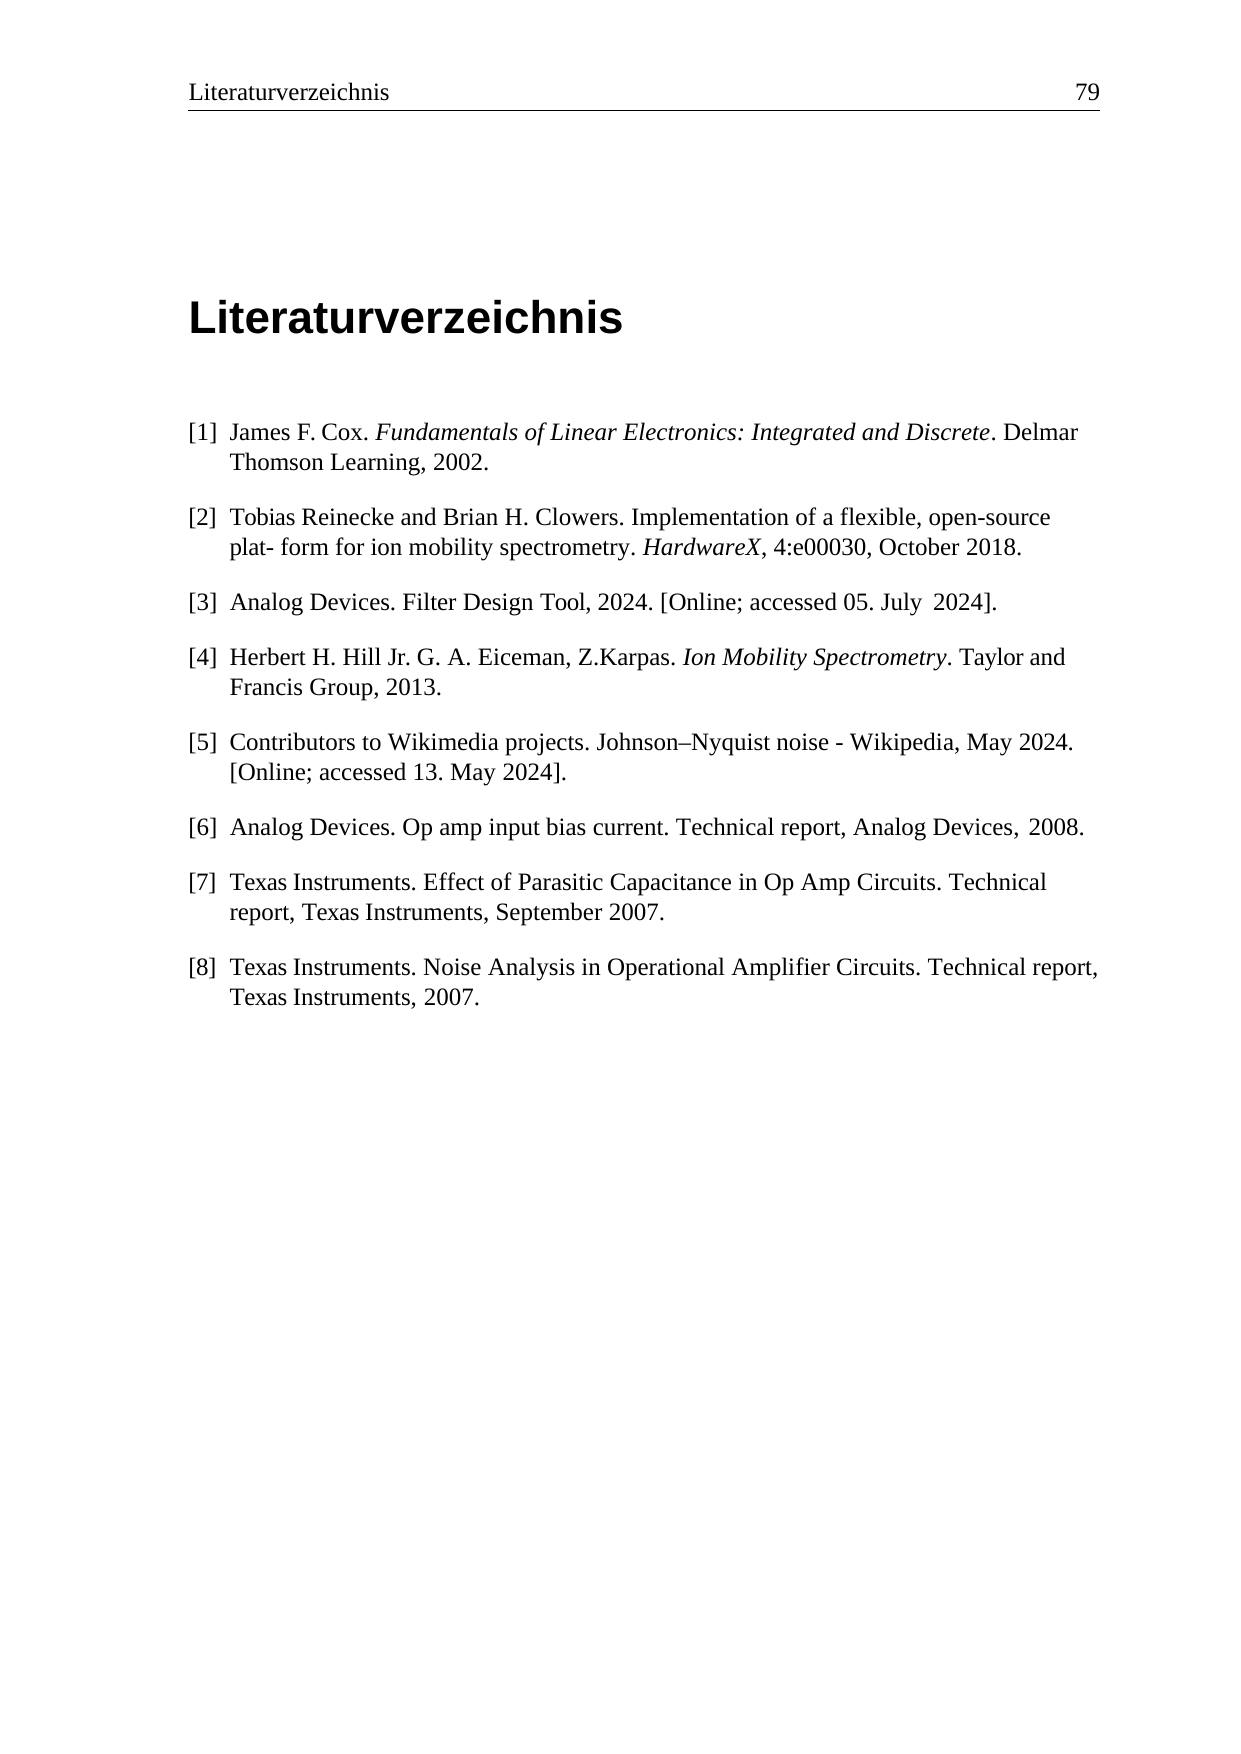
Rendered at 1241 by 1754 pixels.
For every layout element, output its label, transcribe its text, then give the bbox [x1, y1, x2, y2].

text Literaturverzeichnis 79 [188, 77, 1240, 106]
subtitle Literaturverzeichnis [188, 290, 1240, 343]
list Contributors to Wikimedia projects. Johnson–Nyquist noise - Wikipedia, May 2024. [Online; accessed 13. May 2024]. [188, 727, 1100, 786]
list Tobias Reinecke and Brian H. Clowers. Implementation of a flexible, open-source plat- form for ion mobility spectrometry. HardwareX, 4:e00030, October 2018. [188, 502, 1100, 561]
list Texas Instruments. Effect of Parasitic Capacitance in Op Amp Circuits. Technical report, Texas Instruments, September 2007. [188, 867, 1100, 926]
list Analog Devices. Filter Design Tool, 2024. [Online; accessed 05. July 2024]. [188, 587, 1240, 616]
list Texas Instruments. Noise Analysis in Operational Amplifier Circuits. Technical report, Texas Instruments, 2007. [188, 952, 1100, 1011]
list Analog Devices. Op amp input bias current. Technical report, Analog Devices, 2008. [188, 812, 1240, 841]
list James F. Cox. Fundamentals of Linear Electronics: Integrated and Discrete. Delmar Thomson Learning, 2002. [188, 417, 1100, 476]
list Herbert H. Hill Jr. G. A. Eiceman, Z.Karpas. Ion Mobility Spectrometry. Taylor and Francis Group, 2013. [188, 642, 1100, 701]
